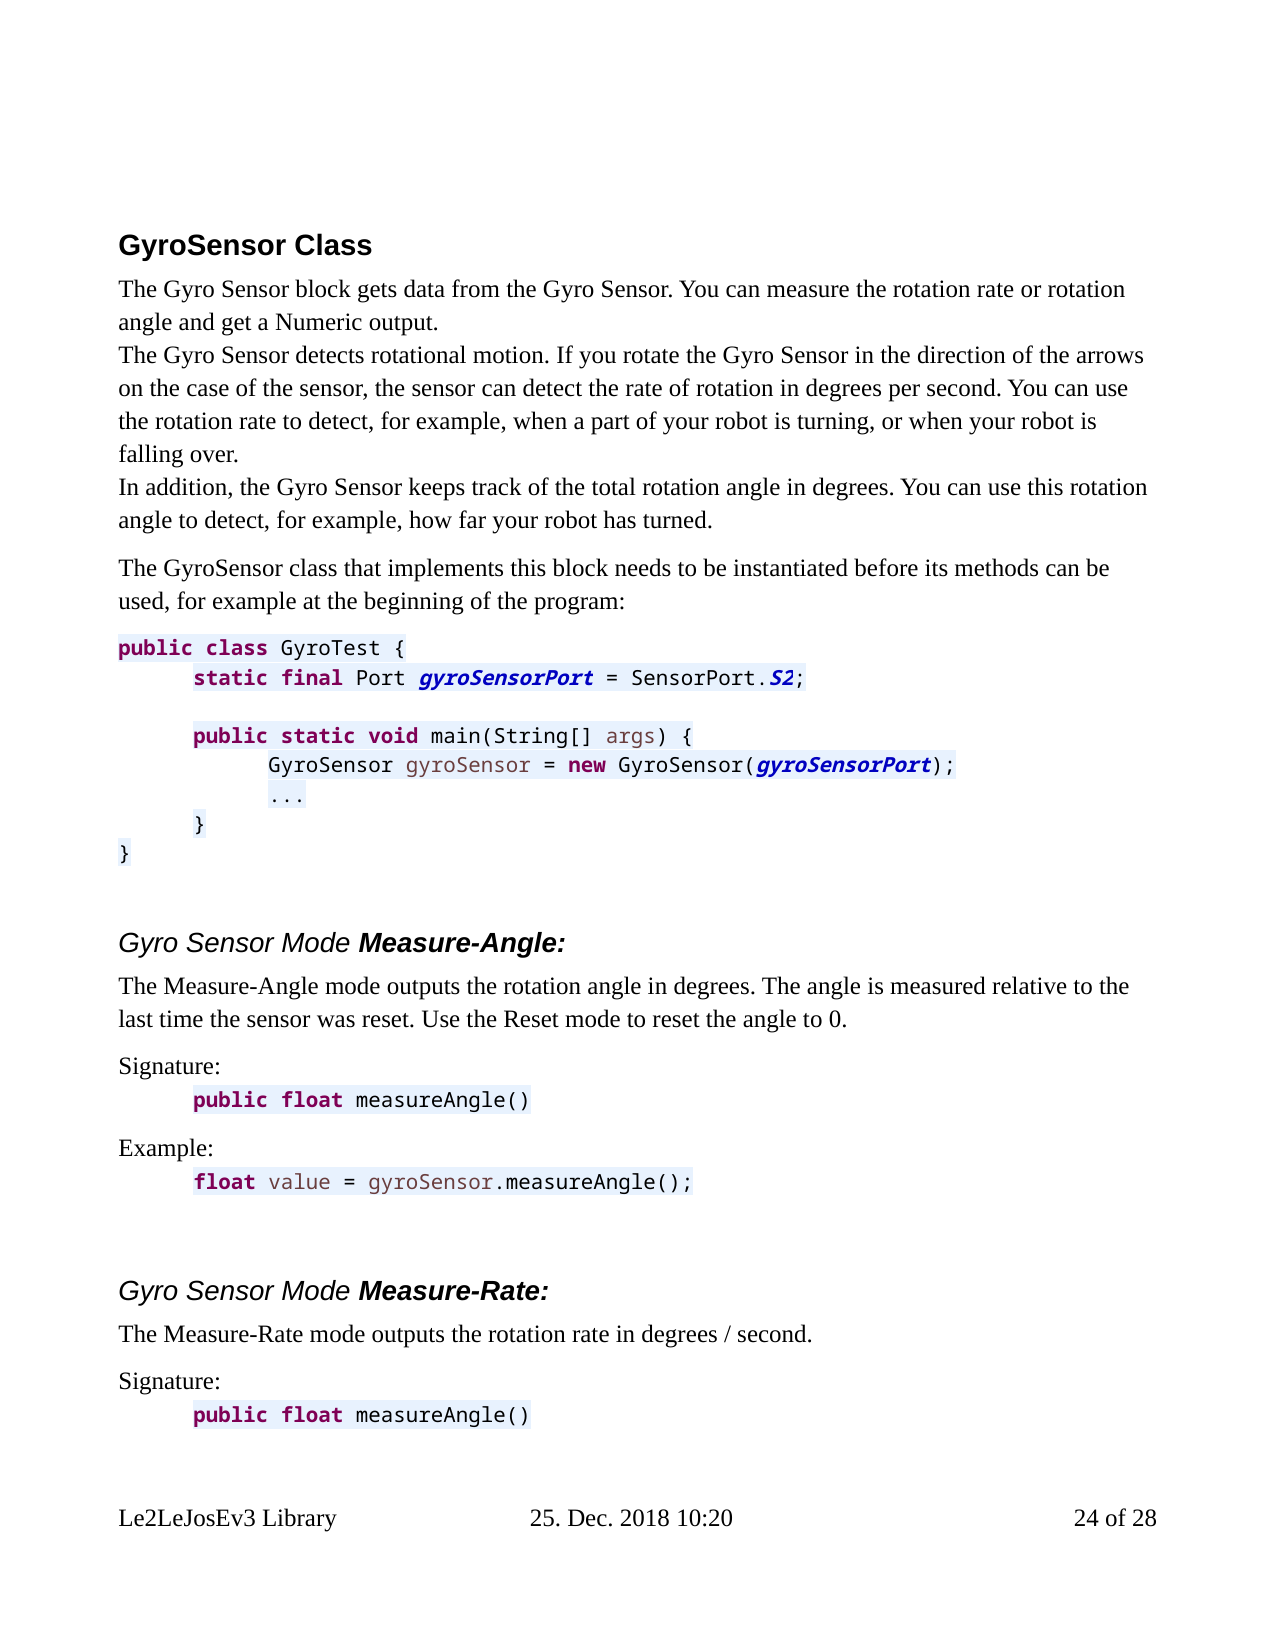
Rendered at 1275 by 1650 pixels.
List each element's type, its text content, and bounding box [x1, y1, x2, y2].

text Signature: public float measureAngle() [118, 1051, 1157, 1114]
text The Gyro Sensor block gets data from the Gyro Sensor. You can measure the rotation rate or rotation angle and get a Numeric output. The Gyro Sensor detects rotational motion. If you rotate the Gyro Sensor in the direction of the arrows on the case of the sensor, the sensor can detect the rate of rotation in degrees per second. You can use the rotation rate to detect, for example, when a part of your robot is turning, or when your robot is falling over. In addition, the Gyro Sensor keeps track of the total rotation angle in degrees. You can use this rotation angle to detect, for example, how far your robot has turned. [118, 274, 1157, 534]
text The Measure-Rate mode outputs the rotation rate in degrees / second. [118, 1319, 1157, 1347]
subtitle Gyro Sensor Mode Measure-Rate: [118, 1274, 1157, 1306]
text Signature: public float measureAngle() [118, 1366, 1157, 1429]
text The Measure-Angle mode outputs the rotation angle in degrees. The angle is measured relative to the last time the sensor was reset. Use the Reset mode to reset the angle to 0. [118, 971, 1157, 1032]
text } [118, 808, 1157, 838]
text The GyroSensor class that implements this block needs to be instantiated before its methods can be used, for example at the beginning of the program: [118, 553, 1157, 615]
text GyroSensor gyroSensor = new GyroSensor(gyroSensorPort); [118, 749, 1157, 779]
text } [118, 838, 1157, 866]
text static final Port gyroSensorPort = SensorPort.S2; [118, 662, 1157, 691]
subtitle GyroSensor Class [118, 228, 1157, 262]
text Example: float value = gyroSensor.measureAngle(); [118, 1133, 1157, 1195]
text public class GyroTest { [118, 633, 1157, 662]
subtitle Gyro Sensor Mode Measure-Angle: [118, 926, 1157, 958]
text public static void main(String[] args) { [118, 720, 1157, 749]
text ... [118, 779, 1157, 808]
